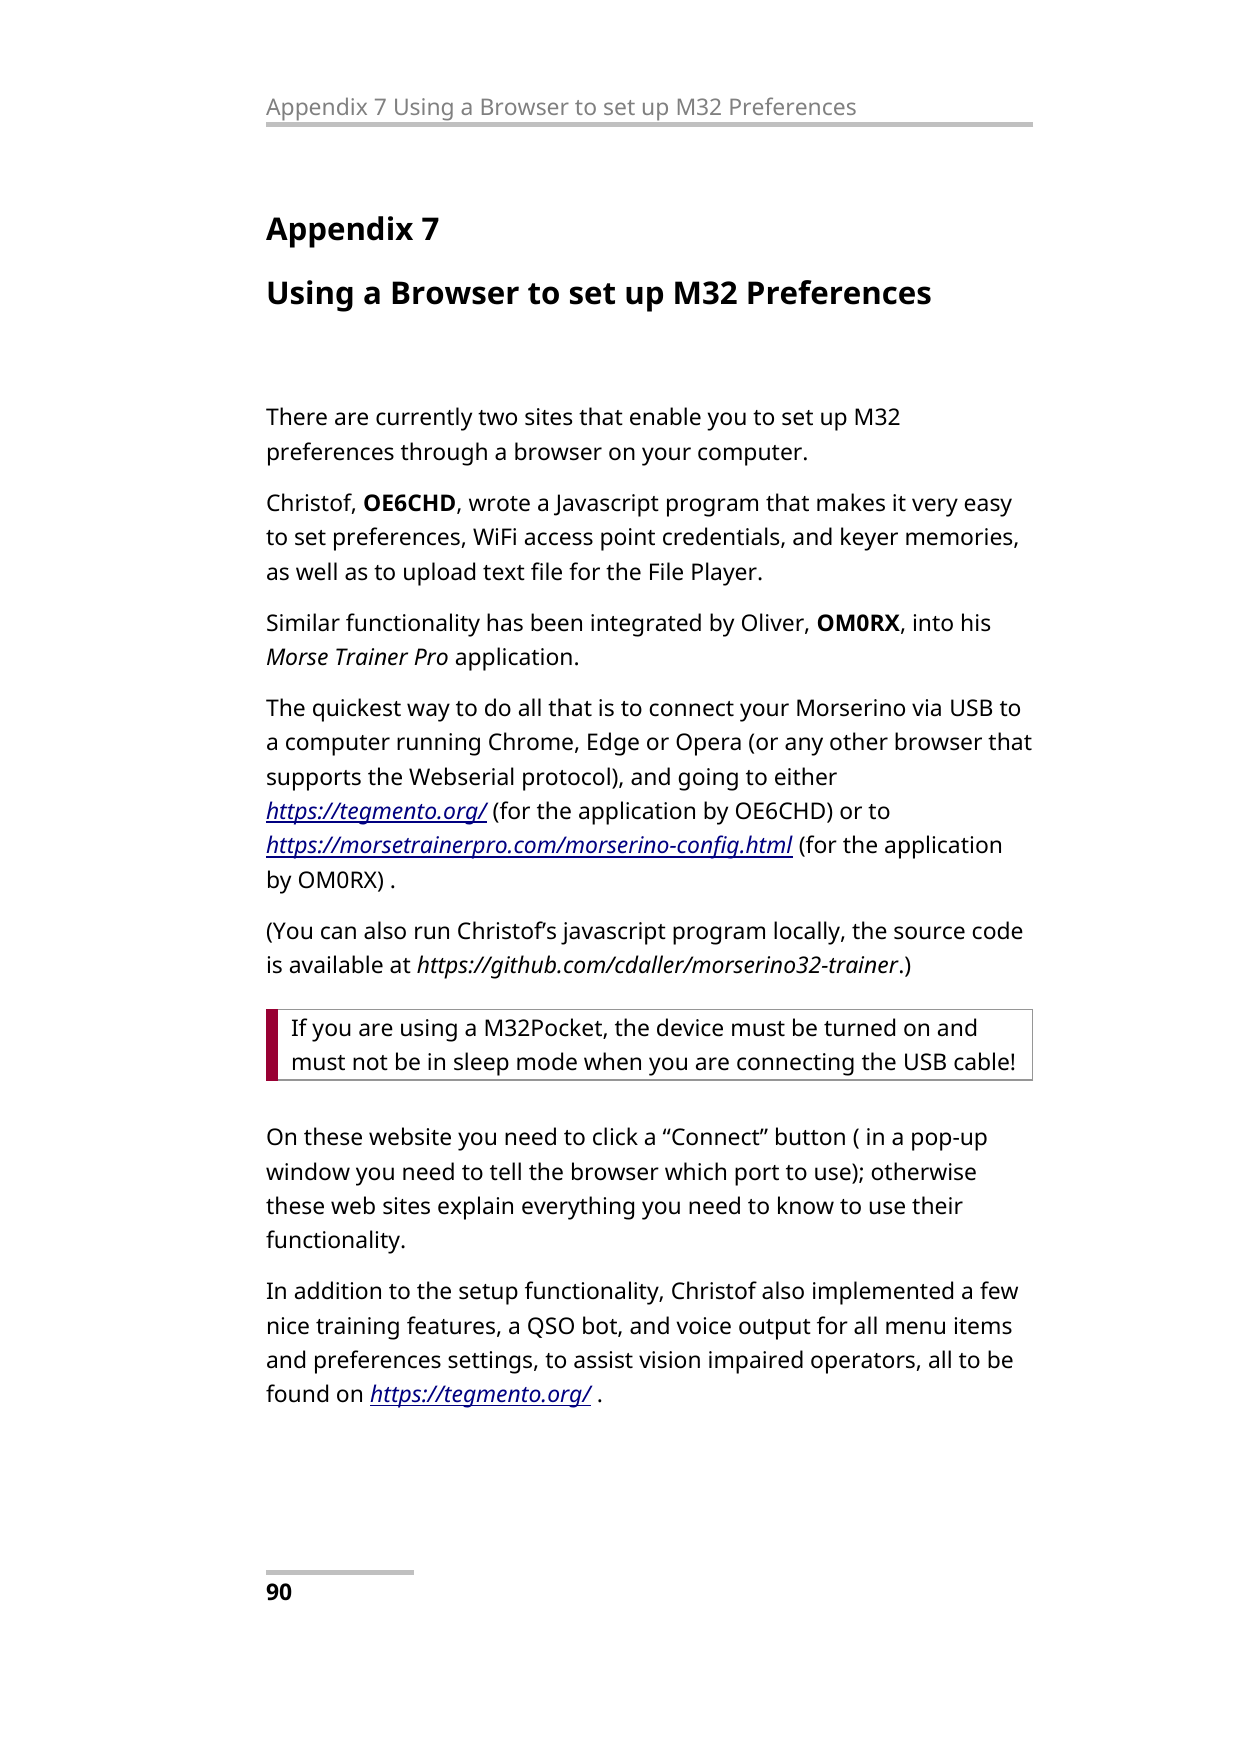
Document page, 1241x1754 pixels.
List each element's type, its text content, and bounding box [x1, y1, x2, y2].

subtitle Using a Browser to set up M32 Preferences [266, 207, 1033, 313]
text There are currently two sites that enable you to set up M32 preferences through a browser on your computer. [266, 401, 1033, 467]
text If you are using a M32Pocket, the device must be turned on and must not be in sleep mode when you are connecting the USB cable! [278, 1010, 1032, 1079]
text The quickest way to do all that is to connect your Morserino via USB to a computer running Chrome, Edge or Opera (or any other browser that supports the Webserial protocol), and going to either https://tegmento.org/ (for the application by OE6CHD) or to https://morsetrainerpro.com/morserino-config.html (for the application by OM0RX) . [266, 692, 1033, 895]
text Similar functionality has been integrated by Oliver, OM0RX, into his Morse Trainer Pro application. [266, 607, 1033, 672]
text (You can also run Christof’s javascript program locally, the source code is available at https://github.com/cdaller/morserino32-trainer.) [266, 915, 1033, 981]
text Christof, OE6CHD, wrote a Javascript program that makes it very easy to set preferences, WiFi access point credentials, and keyer memories, as well as to upload text file for the File Player. [266, 487, 1033, 587]
text In addition to the setup functionality, Christof also implemented a few nice training features, a QSO bot, and voice output for all menu items and preferences settings, to assist vision impaired operators, all to be found on https://tegmento.org/ . [266, 1275, 1033, 1410]
text On these website you need to click a “Connect” button ( in a pop-up window you need to tell the browser which port to use); otherwise these web sites explain everything you need to know to use their functionality. [266, 1121, 1033, 1256]
